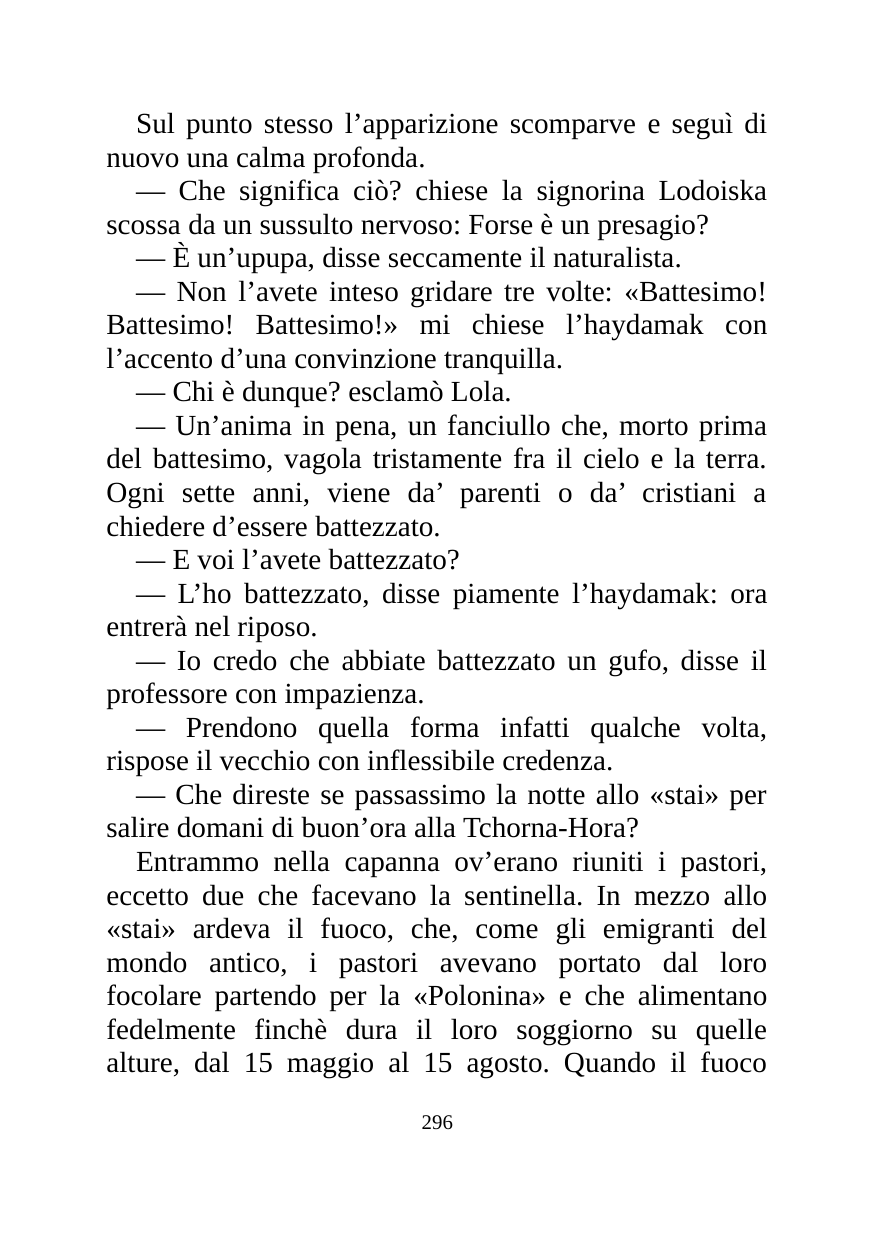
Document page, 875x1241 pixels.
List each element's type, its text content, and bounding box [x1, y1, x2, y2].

text — Prendono quella forma infatti qualche volta, rispose il vecchio con inflessibile credenza. [106, 710, 768, 777]
text — Un’anima in pena, un fanciullo che, morto prima del battesimo, vagola tristamente fra il cielo e la terra. Ogni sette anni, viene da’ parenti o da’ cristiani a chiedere d’essere battezzato. [106, 408, 768, 542]
text — Che direste se passassimo la notte allo «stai» per salire domani di buon’ora alla Tchorna-Hora? [106, 777, 768, 844]
text — E voi l’avete battezzato? [106, 542, 768, 576]
text Sul punto stesso l’apparizione scomparve e seguì di nuovo una calma profonda. [106, 106, 768, 173]
text — È un’upupa, disse seccamente il naturalista. [106, 240, 768, 274]
text — Che significa ciò? chiese la signorina Lodoiska scossa da un sussulto nervoso: Forse è un presagio? [106, 173, 768, 240]
text — L’ho battezzato, disse piamente l’haydamak: ora entrerà nel riposo. [106, 576, 768, 643]
text Entrammo nella capanna ov’erano riuniti i pastori, eccetto due che facevano la sentinella. In mezzo allo «stai» ardeva il fuoco, che, come gli emigranti del mondo antico, i pastori avevano portato dal loro focolare partendo per la «Polonina» e che alimentano fedelmente finchè dura il loro soggiorno su quelle alture, dal 15 maggio al 15 agosto. Quando il fuoco [106, 844, 768, 1079]
text — Chi è dunque? esclamò Lola. [106, 374, 768, 408]
text — Non l’avete inteso gridare tre volte: «Battesimo! Battesimo! Battesimo!» mi chiese l’haydamak con l’accento d’una convinzione tranquilla. [106, 274, 768, 374]
text — Io credo che abbiate battezzato un gufo, disse il professore con impazienza. [106, 643, 768, 710]
